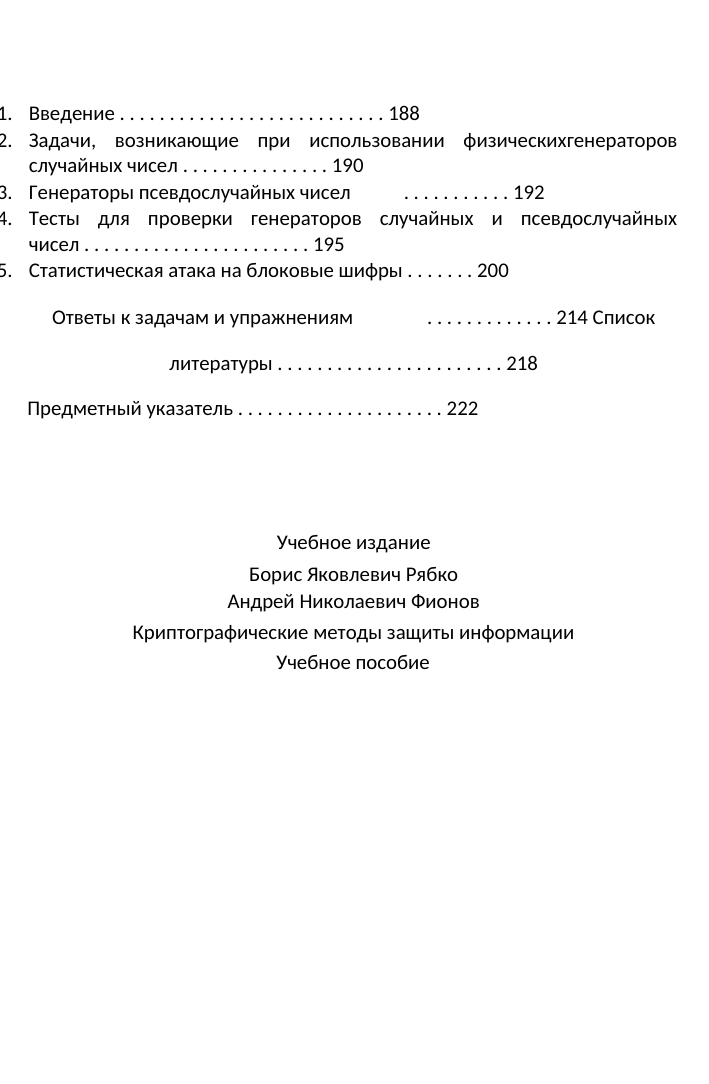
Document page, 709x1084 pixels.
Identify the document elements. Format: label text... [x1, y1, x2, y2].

text Предметный указатель . . . . . . . . . . . . . . . . . . . . . 222 [27, 395, 679, 421]
list Тесты для проверки генераторов случайных и псевдослучайных чисел . . . . . . . . . . . . . . . . . . . . . . . 195 [0, 205, 678, 257]
text Криптографические методы защиты информации [44, 619, 663, 644]
text Андрей Николаевич Фионов [44, 588, 663, 614]
text Ответы к задачам и упражнениям . . . . . . . . . . . . . 214 Список литературы . . . . . . . . . . . . . . . . . . . . . . . 218 [28, 304, 679, 375]
list Статистическая атака на блоковые шифры . . . . . . . 200 [0, 257, 678, 283]
text Учебное пособие [45, 649, 660, 675]
list Задачи, возникающие при использовании физическихгенераторов случайных чисел . . . . . . . . . . . . . . . 190 [0, 127, 678, 178]
list Введение . . . . . . . . . . . . . . . . . . . . . . . . . . . 188 [0, 100, 678, 126]
text Учебное издание [44, 529, 663, 555]
text Борис Яковлевич Рябко [44, 561, 663, 586]
list Генераторы псевдослучайных чисел . . . . . . . . . . . 192 [0, 179, 678, 204]
